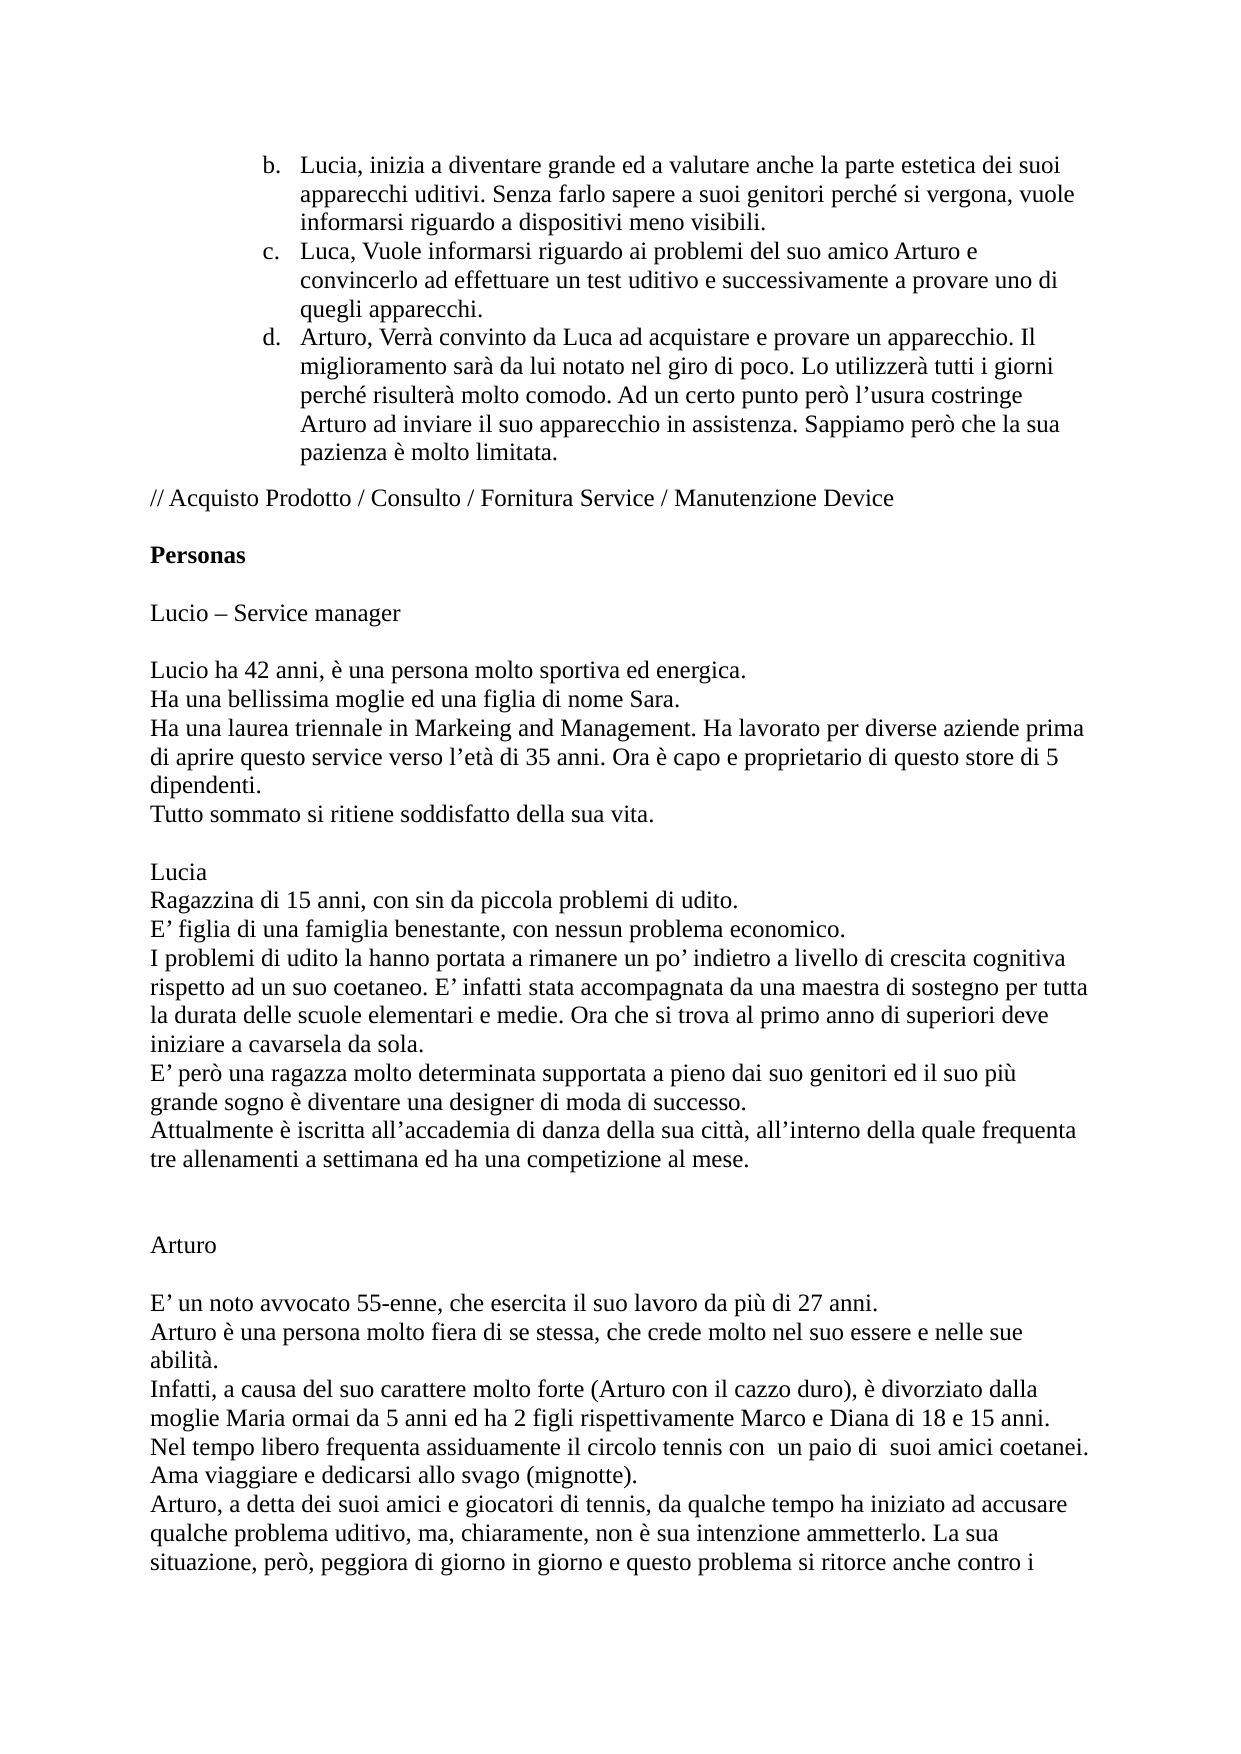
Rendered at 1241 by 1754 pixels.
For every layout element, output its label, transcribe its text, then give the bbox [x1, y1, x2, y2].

text // Acquisto Prodotto / Consulto / Fornitura Service / Manutenzione Device [150, 483, 1090, 512]
text Arturo [150, 1230, 1090, 1259]
list Luca, Vuole informarsi riguardo ai problemi del suo amico Arturo e convincerlo ad effettuare un test uditivo e successivamente a provare uno di quegli apparecchi. [262, 236, 1090, 322]
text Lucia [150, 857, 1090, 885]
text Lucio – Service manager [150, 598, 1090, 627]
text Arturo, a detta dei suoi amici e giocatori di tennis, da qualche tempo ha iniziato ad accusare qualche problema uditivo, ma, chiaramente, non è sua intenzione ammetterlo. La sua situazione, però, peggiora di giorno in giorno e questo problema si ritorce anche contro i [150, 1489, 1090, 1575]
text Ha una bellissima moglie ed una figlia di nome Sara. [150, 684, 1090, 713]
text Lucio ha 42 anni, è una persona molto sportiva ed energica. [150, 655, 1090, 684]
text Attualmente è iscritta all’accademia di danza della sua città, all’interno della quale frequenta tre allenamenti a settimana ed ha una competizione al mese. [150, 1115, 1090, 1173]
text E’ figlia di una famiglia benestante, con nessun problema economico. [150, 914, 1090, 943]
text I problemi di udito la hanno portata a rimanere un po’ indietro a livello di crescita cognitiva rispetto ad un suo coetaneo. E’ infatti stata accompagnata da una maestra di sostegno per tutta la durata delle scuole elementari e medie. Ora che si trova al primo anno di superiori deve iniziare a cavarsela da sola. [150, 943, 1090, 1058]
text Ama viaggiare e dedicarsi allo svago (mignotte). [150, 1460, 1090, 1489]
text Nel tempo libero frequenta assiduamente il circolo tennis con un paio di suoi amici coetanei. [150, 1432, 1090, 1460]
text Infatti, a causa del suo carattere molto forte (Arturo con il cazzo duro), è divorziato dalla moglie Maria ormai da 5 anni ed ha 2 figli rispettivamente Marco e Diana di 18 e 15 anni. [150, 1374, 1090, 1432]
text E’ un noto avvocato 55-enne, che esercita il suo lavoro da più di 27 anni. [150, 1288, 1090, 1317]
list Lucia, inizia a diventare grande ed a valutare anche la parte estetica dei suoi apparecchi uditivi. Senza farlo sapere a suoi genitori perché si vergona, vuole informarsi riguardo a dispositivi meno visibili. [262, 150, 1090, 236]
text Ragazzina di 15 anni, con sin da piccola problemi di udito. [150, 885, 1090, 914]
text E’ però una ragazza molto determinata supportata a pieno dai suo genitori ed il suo più grande sogno è diventare una designer di moda di successo. [150, 1058, 1090, 1115]
text Tutto sommato si ritiene soddisfatto della sua vita. [150, 799, 1090, 828]
text Ha una laurea triennale in Markeing and Management. Ha lavorato per diverse aziende prima di aprire questo service verso l’età di 35 anni. Ora è capo e proprietario di questo store di 5 dipendenti. [150, 713, 1090, 799]
text Arturo è una persona molto fiera di se stessa, che crede molto nel suo essere e nelle sue abilità. [150, 1317, 1090, 1374]
list Arturo, Verrà convinto da Luca ad acquistare e provare un apparecchio. Il miglioramento sarà da lui notato nel giro di poco. Lo utilizzerà tutti i giorni perché risulterà molto comodo. Ad un certo punto però l’usura costringe Arturo ad inviare il suo apparecchio in assistenza. Sappiamo però che la sua pazienza è molto limitata. [262, 322, 1090, 466]
text Personas [150, 540, 1090, 569]
